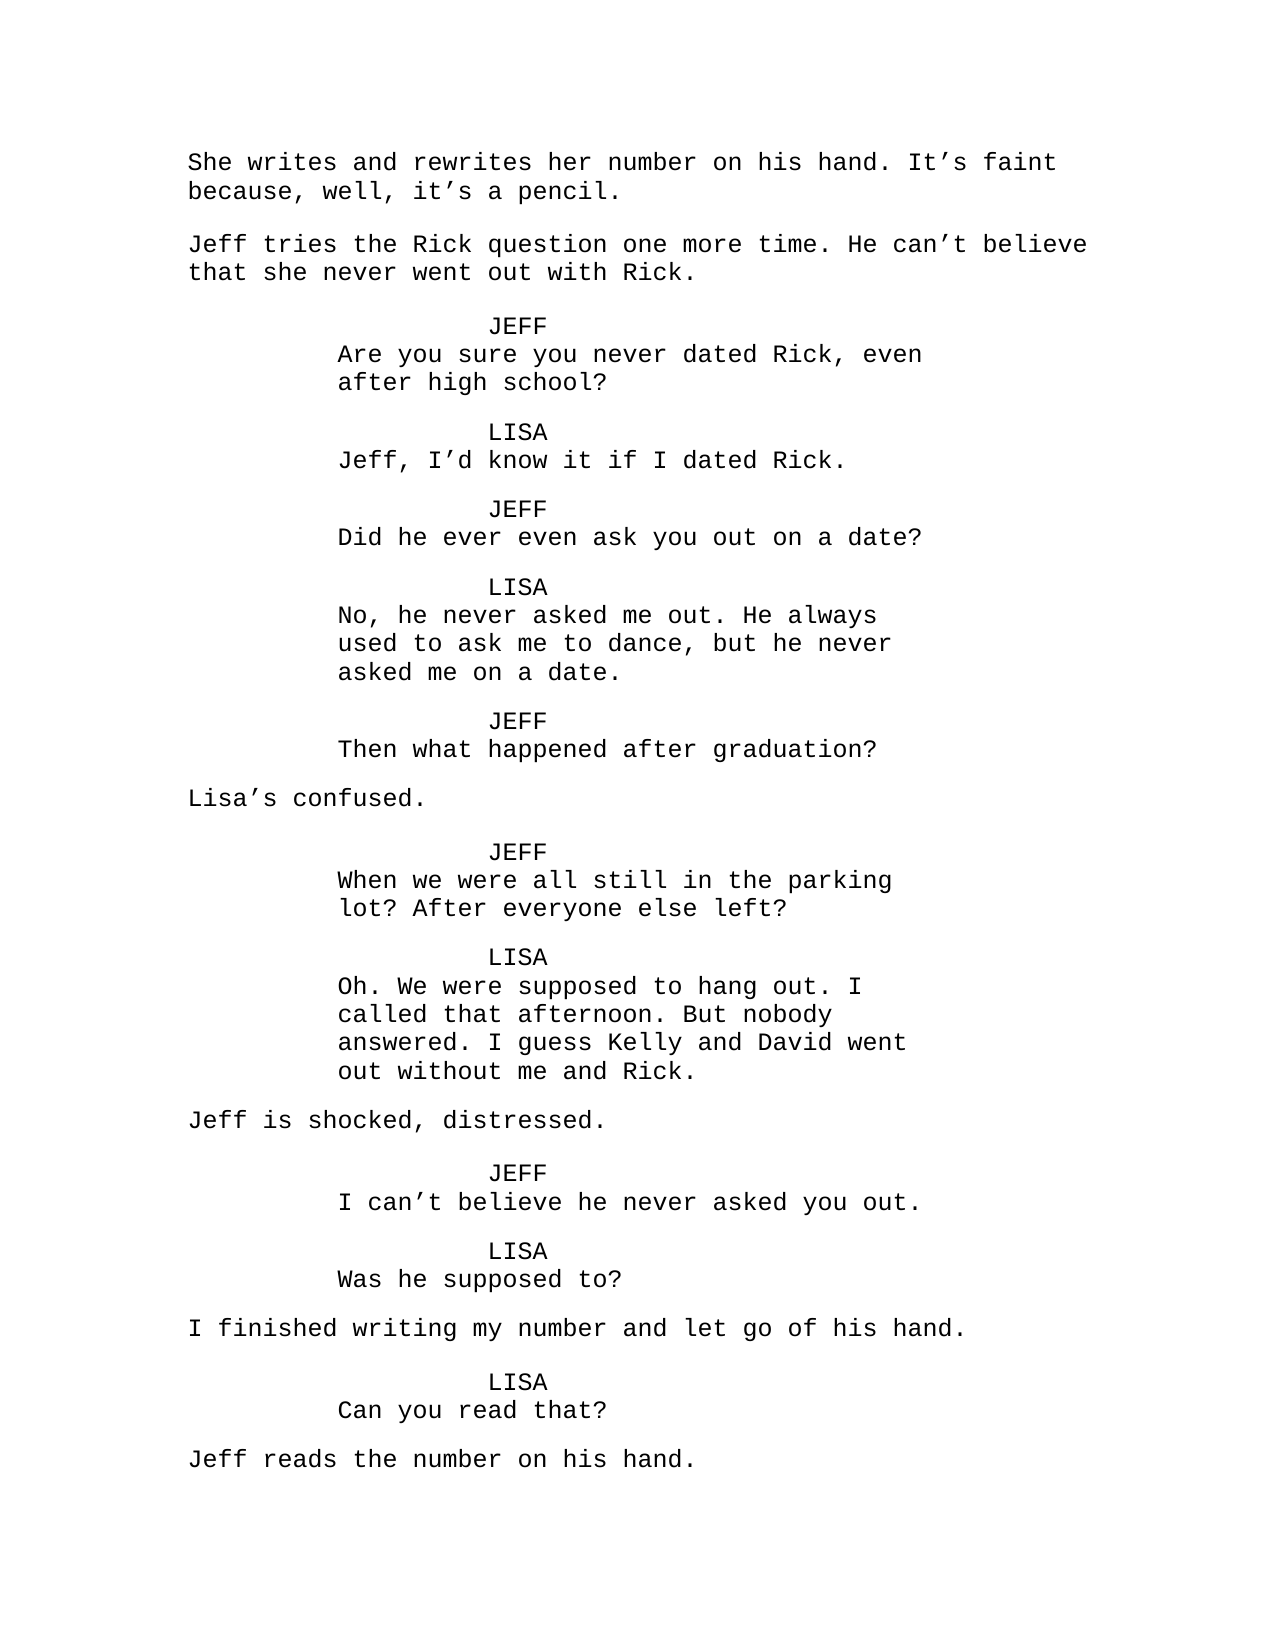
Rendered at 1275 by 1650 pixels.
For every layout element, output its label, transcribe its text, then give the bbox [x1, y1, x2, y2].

text Oh. We were supposed to hang out. I called that afternoon. But nobody answered. I guess Kelly and David went out without me and Rick. [337, 973, 937, 1087]
text Jeff, I’d know it if I dated Rick. [337, 447, 937, 476]
text Jeff reads the number on his hand. [187, 1447, 1087, 1475]
text Was he supposed to? [337, 1267, 937, 1295]
text Jeff is shocked, distressed. [187, 1107, 1087, 1136]
text LISA [187, 574, 1087, 602]
text I can’t believe he never asked you out. [337, 1189, 937, 1217]
text JEFF [187, 708, 1087, 737]
text JEFF [187, 497, 1087, 525]
text JEFF [187, 1161, 1087, 1189]
text LISA [187, 1238, 1087, 1267]
text JEFF [187, 313, 1087, 342]
text Are you sure you never dated Rick, even after high school? [337, 342, 937, 398]
text No, he never asked me out. He always used to ask me to dance, but he never asked me on a date. [337, 602, 937, 687]
text Jeff tries the Rick question one more time. He can’t believe that she never went out with Rick. [187, 232, 1087, 288]
text LISA [187, 1369, 1087, 1397]
text When we were all still in the parking lot? After everyone else left? [337, 867, 937, 924]
text LISA [187, 945, 1087, 973]
text Then what happened after graduation? [337, 737, 937, 765]
text Can you read that? [337, 1397, 937, 1426]
text She writes and rewrites her number on his hand. It’s faint because, well, it’s a pencil. [187, 150, 1087, 207]
text LISA [187, 419, 1087, 447]
text I finished writing my number and let go of his hand. [187, 1316, 1087, 1344]
text JEFF [187, 839, 1087, 867]
text Lisa’s confused. [187, 786, 1087, 814]
text Did he ever even ask you out on a date? [337, 525, 937, 553]
